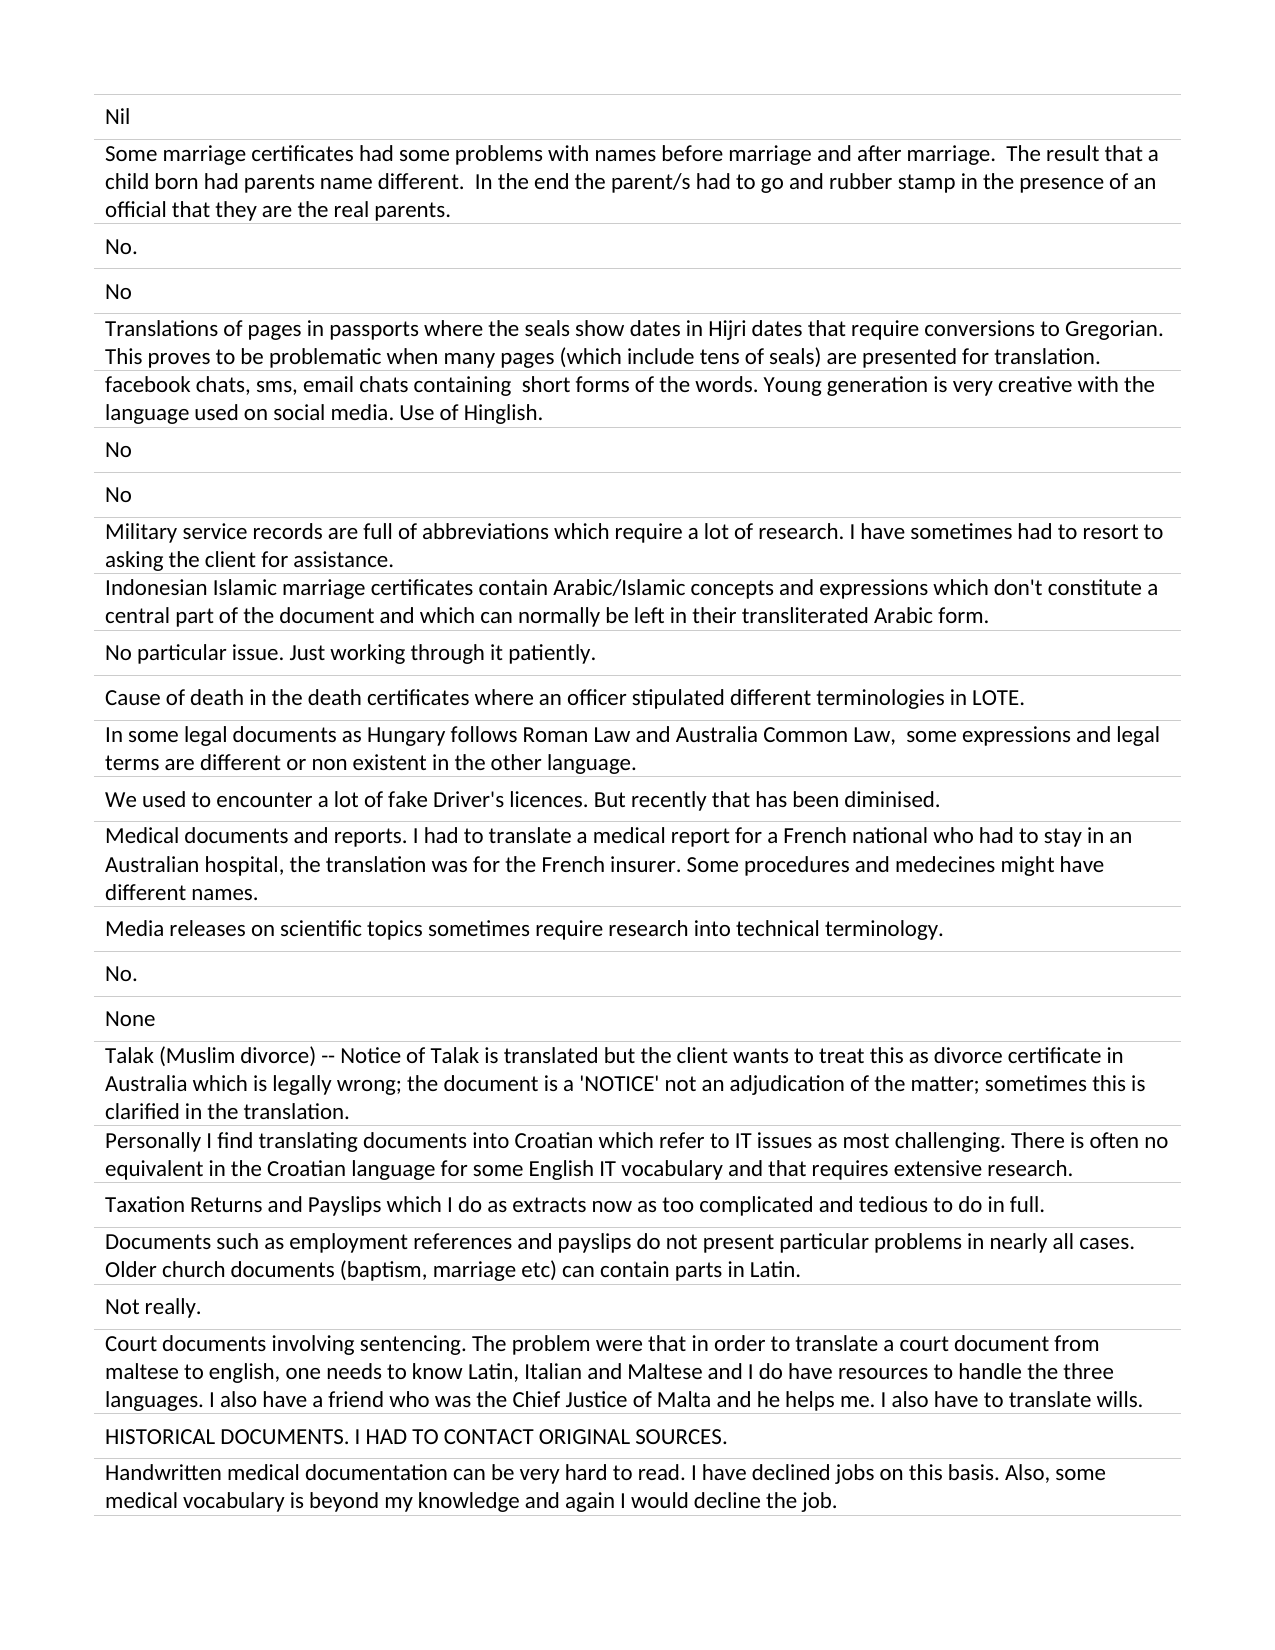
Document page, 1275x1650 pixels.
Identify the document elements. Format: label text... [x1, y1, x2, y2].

table_cell Media releases on scientific topics sometimes require research into technical terminology. [94, 907, 1181, 951]
table_cell facebook chats, sms, email chats containing short forms of the words. Young generation is very creative with the language used on social media. Use of Hinglish. [94, 371, 1181, 426]
table_cell Personally I find translating documents into Croatian which refer to IT issues as most challenging. There is often no equivalent in the Croatian language for some English IT vocabulary and that requires extensive research. [94, 1126, 1181, 1182]
table_cell Court documents involving sentencing. The problem were that in order to translate a court document from maltese to english, one needs to know Latin, Italian and Maltese and I do have resources to handle the three languages. I also have a friend who was the Chief Justice of Malta and he helps me. I also have to translate wills. [94, 1330, 1181, 1413]
table_cell Handwritten medical documentation can be very hard to read. I have declined jobs on this basis. Also, some medical vocabulary is beyond my knowledge and again I would decline the job. [94, 1459, 1181, 1514]
table_cell No [94, 269, 1181, 313]
table_cell Indonesian Islamic marriage certificates contain Arabic/Islamic concepts and expressions which don't constitute a central part of the document and which can normally be left in their transliterated Arabic form. [94, 574, 1181, 629]
table_cell Translations of pages in passports where the seals show dates in Hijri dates that require conversions to Gregorian. This proves to be problematic when many pages (which include tens of seals) are presented for translation. [94, 314, 1181, 370]
table_cell Some marriage certificates had some problems with names before marriage and after marriage. The result that a child born had parents name different. In the end the parent/s had to go and rubber stamp in the presence of an official that they are the real parents. [94, 140, 1181, 223]
table_cell None [94, 997, 1181, 1041]
table_cell Military service records are full of abbreviations which require a lot of research. I have sometimes had to resort to asking the client for assistance. [94, 518, 1181, 573]
table_cell We used to encounter a lot of fake Driver's licences. But recently that has been diminised. [94, 777, 1181, 821]
table_cell No particular issue. Just working through it patiently. [94, 631, 1181, 674]
table_cell Taxation Returns and Payslips which I do as extracts now as too complicated and tedious to do in full. [94, 1183, 1181, 1227]
table_cell Talak (Muslim divorce) -- Notice of Talak is translated but the client wants to treat this as divorce certificate in Australia which is legally wrong; the document is a 'NOTICE' not an adjudication of the matter; sometimes this is clarified in the translation. [94, 1042, 1181, 1125]
table_cell Nil [94, 95, 1181, 139]
table_cell Documents such as employment references and payslips do not present particular problems in nearly all cases. Older church documents (baptism, marriage etc) can contain parts in Latin. [94, 1228, 1181, 1283]
table_cell In some legal documents as Hungary follows Roman Law and Australia Common Law, some expressions and legal terms are different or non existent in the other language. [94, 721, 1181, 776]
table_cell No [94, 428, 1181, 471]
table_cell Medical documents and reports. I had to translate a medical report for a French national who had to stay in an Australian hospital, the translation was for the French insurer. Some procedures and medecines might have different names. [94, 822, 1181, 906]
table_cell HISTORICAL DOCUMENTS. I HAD TO CONTACT ORIGINAL SOURCES. [94, 1414, 1181, 1458]
table_cell Not really. [94, 1285, 1181, 1328]
table_cell No. [94, 224, 1181, 268]
table_cell No. [94, 952, 1181, 996]
table_cell Cause of death in the death certificates where an officer stipulated different terminologies in LOTE. [94, 676, 1181, 719]
table_cell No [94, 473, 1181, 516]
